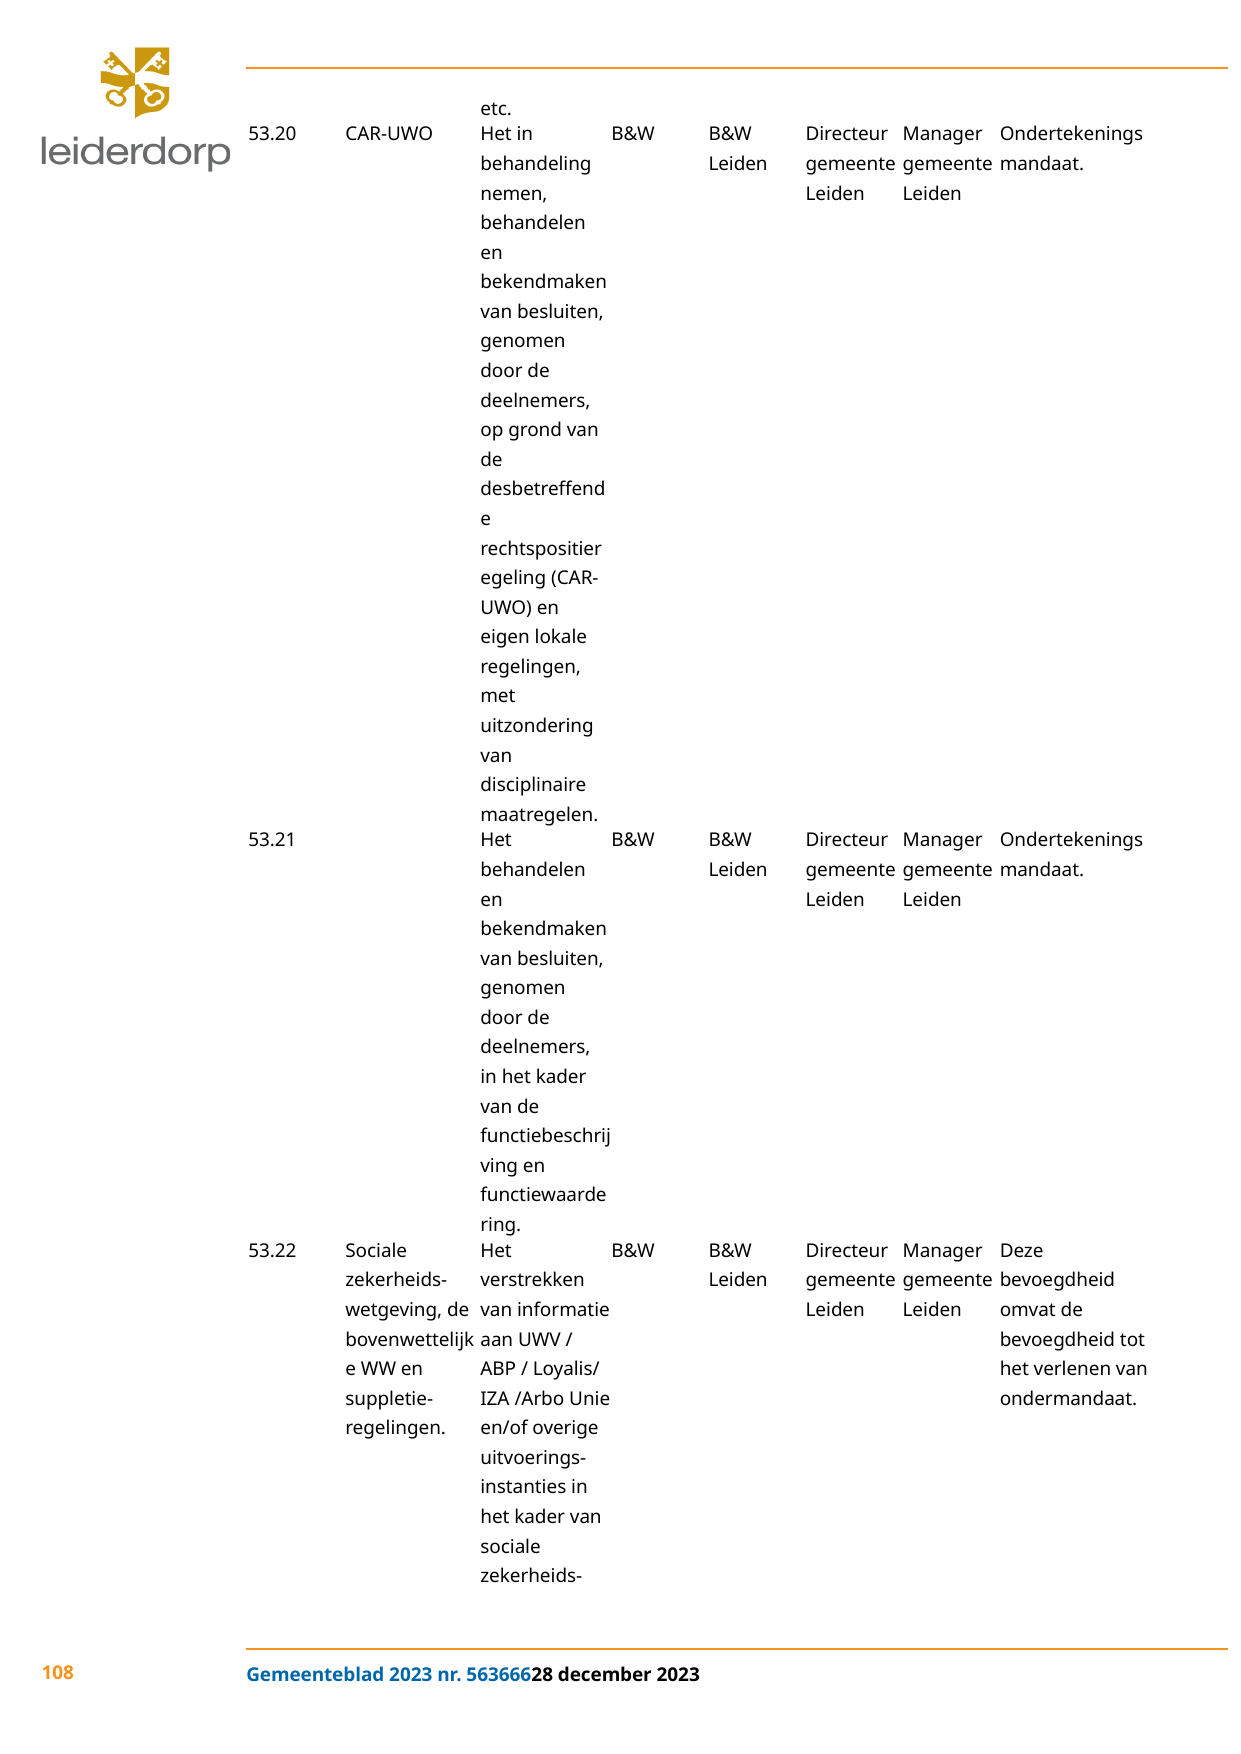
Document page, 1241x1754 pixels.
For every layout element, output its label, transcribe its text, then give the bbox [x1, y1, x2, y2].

table_cell CAR-UWO [345, 121, 480, 827]
table_cell [805, 95, 902, 121]
table_cell Ondertekeningsmandaat. [1000, 121, 1152, 827]
table_cell Manager gemeente Leiden [903, 827, 999, 1237]
table_cell [345, 827, 480, 1237]
table_cell Manager gemeente Leiden [903, 1237, 999, 1588]
table_cell Ondertekeningsmandaat. [1000, 827, 1152, 1237]
table_cell Directeur gemeente Leiden [805, 121, 902, 827]
table_cell [611, 95, 708, 121]
table_cell [248, 95, 345, 121]
table_cell B&W [611, 827, 708, 1237]
table_cell [1000, 95, 1152, 121]
table_cell Deze bevoegdheid omvat de bevoegdheid tot het verlenen van ondermandaat. [1000, 1237, 1152, 1588]
table_cell Manager gemeente Leiden [903, 121, 999, 827]
table_cell 53.20 [248, 121, 345, 827]
table_cell [708, 95, 805, 121]
table_cell B&W [611, 1237, 708, 1588]
table_cell Directeur gemeente Leiden [805, 827, 902, 1237]
table_cell Het in behandeling nemen, behandelen en bekendmaken van besluiten, genomen door de deelnemers, op grond van de desbetreffende rechtspositieregeling (CAR-UWO) en eigen lokale regelingen, met uitzondering van disciplinaire maatregelen. [480, 121, 611, 827]
table_cell B&W Leiden [708, 1237, 805, 1588]
table_cell Het verstrekken van informatie aan UWV / ABP / Loyalis/ IZA /Arbo Unie en/of overige uitvoerings-instanties in het kader van sociale zekerheids- [480, 1237, 611, 1588]
picture [41, 47, 231, 172]
table_cell B&W [611, 121, 708, 827]
table_cell [903, 95, 999, 121]
table_cell 53.21 [248, 827, 345, 1237]
table_cell B&W Leiden [708, 121, 805, 827]
table_cell 53.22 [248, 1237, 345, 1588]
table_cell B&W Leiden [708, 827, 805, 1237]
table_cell Directeur gemeente Leiden [805, 1237, 902, 1588]
table_cell Sociale zekerheids-wetgeving, de bovenwettelijke WW en suppletie-regelingen. [345, 1237, 480, 1588]
table_cell etc. [480, 95, 611, 121]
table_cell Het behandelen en bekendmaken van besluiten, genomen door de deelnemers, in het kader van de functiebeschrijving en functiewaardering. [480, 827, 611, 1237]
table_cell [345, 95, 480, 121]
